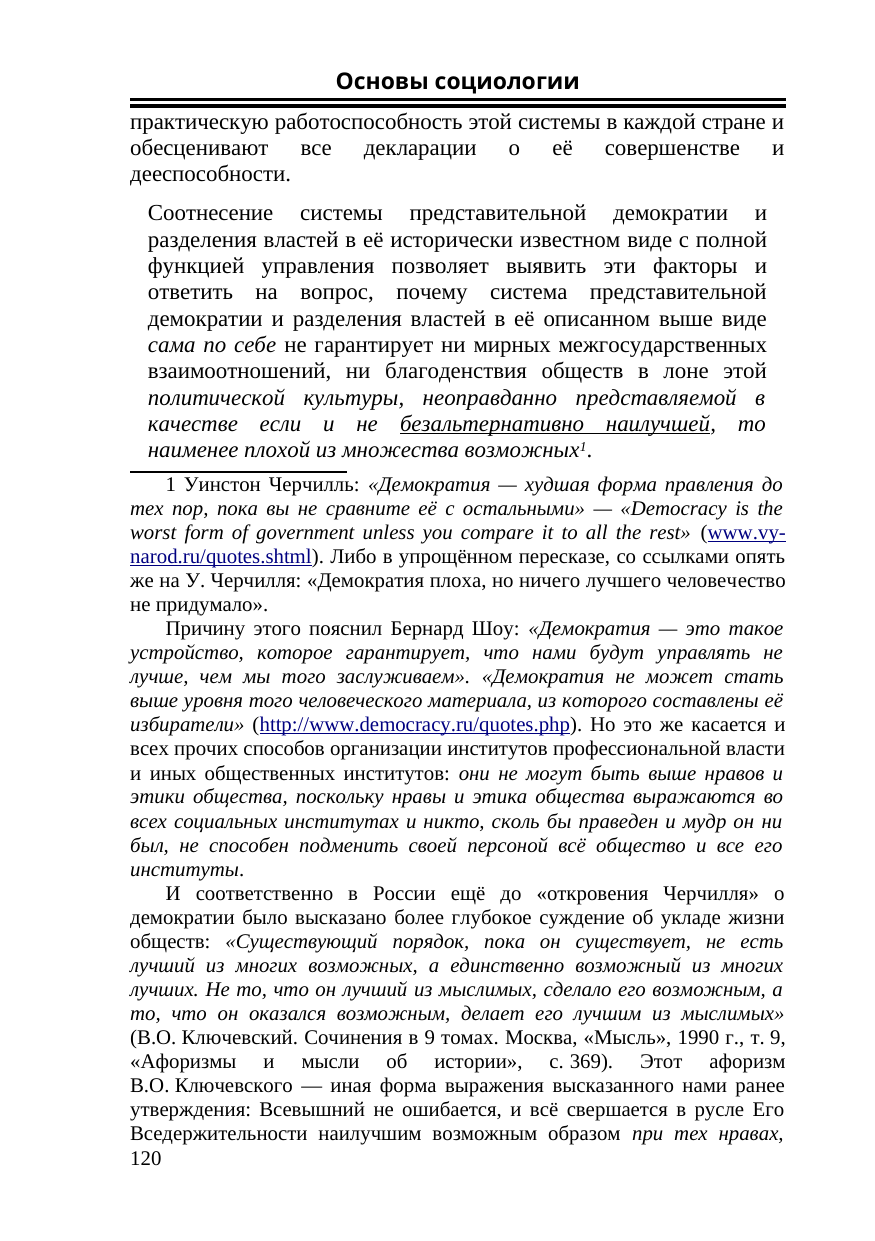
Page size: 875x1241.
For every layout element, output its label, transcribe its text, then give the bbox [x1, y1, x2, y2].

text практическую работоспособность этой системы в каждой стране и обесценивают все декларации о её совершенстве и дееспособности. [130, 108, 786, 187]
text Уинстон Черчилль: «Демократия — худшая форма правления до тех пор, пока вы не сравните её с остальными» — «Democracy is the worst form of government unless you compare it to all the rest» (www.vy-narod.ru/quotes.shtml). Либо в упрощённом пересказе, со ссылками опять же на У. Черчилля: «Демократия плоха, но ничего лучшего человечество не придумало». [130, 472, 786, 616]
text И соответственно в России ещё до «откровения Черчилля» о демократии было высказано более глубокое суждение об укладе жизни обществ: «Существующий порядок, пока он существует, не есть лучший из многих возможных, а единственно возможный из многих лучших. Не то, что он лучший из мыслимых, сделало его возможным, а то, что он оказался возможным, делает его лучшим из мыслимых» (В.О. Клю­чев­ский. Сочинения в 9 томах. Москва, «Мысль», 1990 г., т. 9, «Афоризмы и мысли об истории», с. 369). Этот афоризм В.О. Ключевского — иная форма выражения высказанного нами ранее утверждения: Всевышний не ошибается, и всё свершается в русле Его Вседержительности наилучшим возможным образом при тех нравах, [130, 881, 786, 1145]
text Причину этого пояснил Бернард Шоу: «Демократия — это такое устройство, которое гарантирует, что нами будут управлять не лучше, чем мы того заслуживаем». «Демократия не может стать выше уровня того человеческого материала, из которого составлены её избиратели» (http://www.democracy.ru/quotes.php). Но это же касается и всех прочих способов организации институтов профессиональной власти и иных общественных институтов: они не могут быть выше нравов и этики общества, поскольку нравы и этика общества выражаются во всех социальных институтах и никто, сколь бы праведен и мудр он ни был, не способен подменить своей персоной всё общество и все его институты. [130, 616, 786, 881]
text Соотнесение системы представительной демократии и разделения властей в её исторически известном виде с полной функцией управления позволяет выявить эти факторы и ответить на вопрос, почему система представительной демократии и разделения властей в её описанном выше виде сама по себе не гарантирует ни мирных межгосударственных взаимоотношений, ни благоденствия обществ в лоне этой политической культуры, неоправданно представляемой в качестве если и не безальтернативно наилучшей, то наименее плохой из множества возможных. [148, 199, 768, 463]
